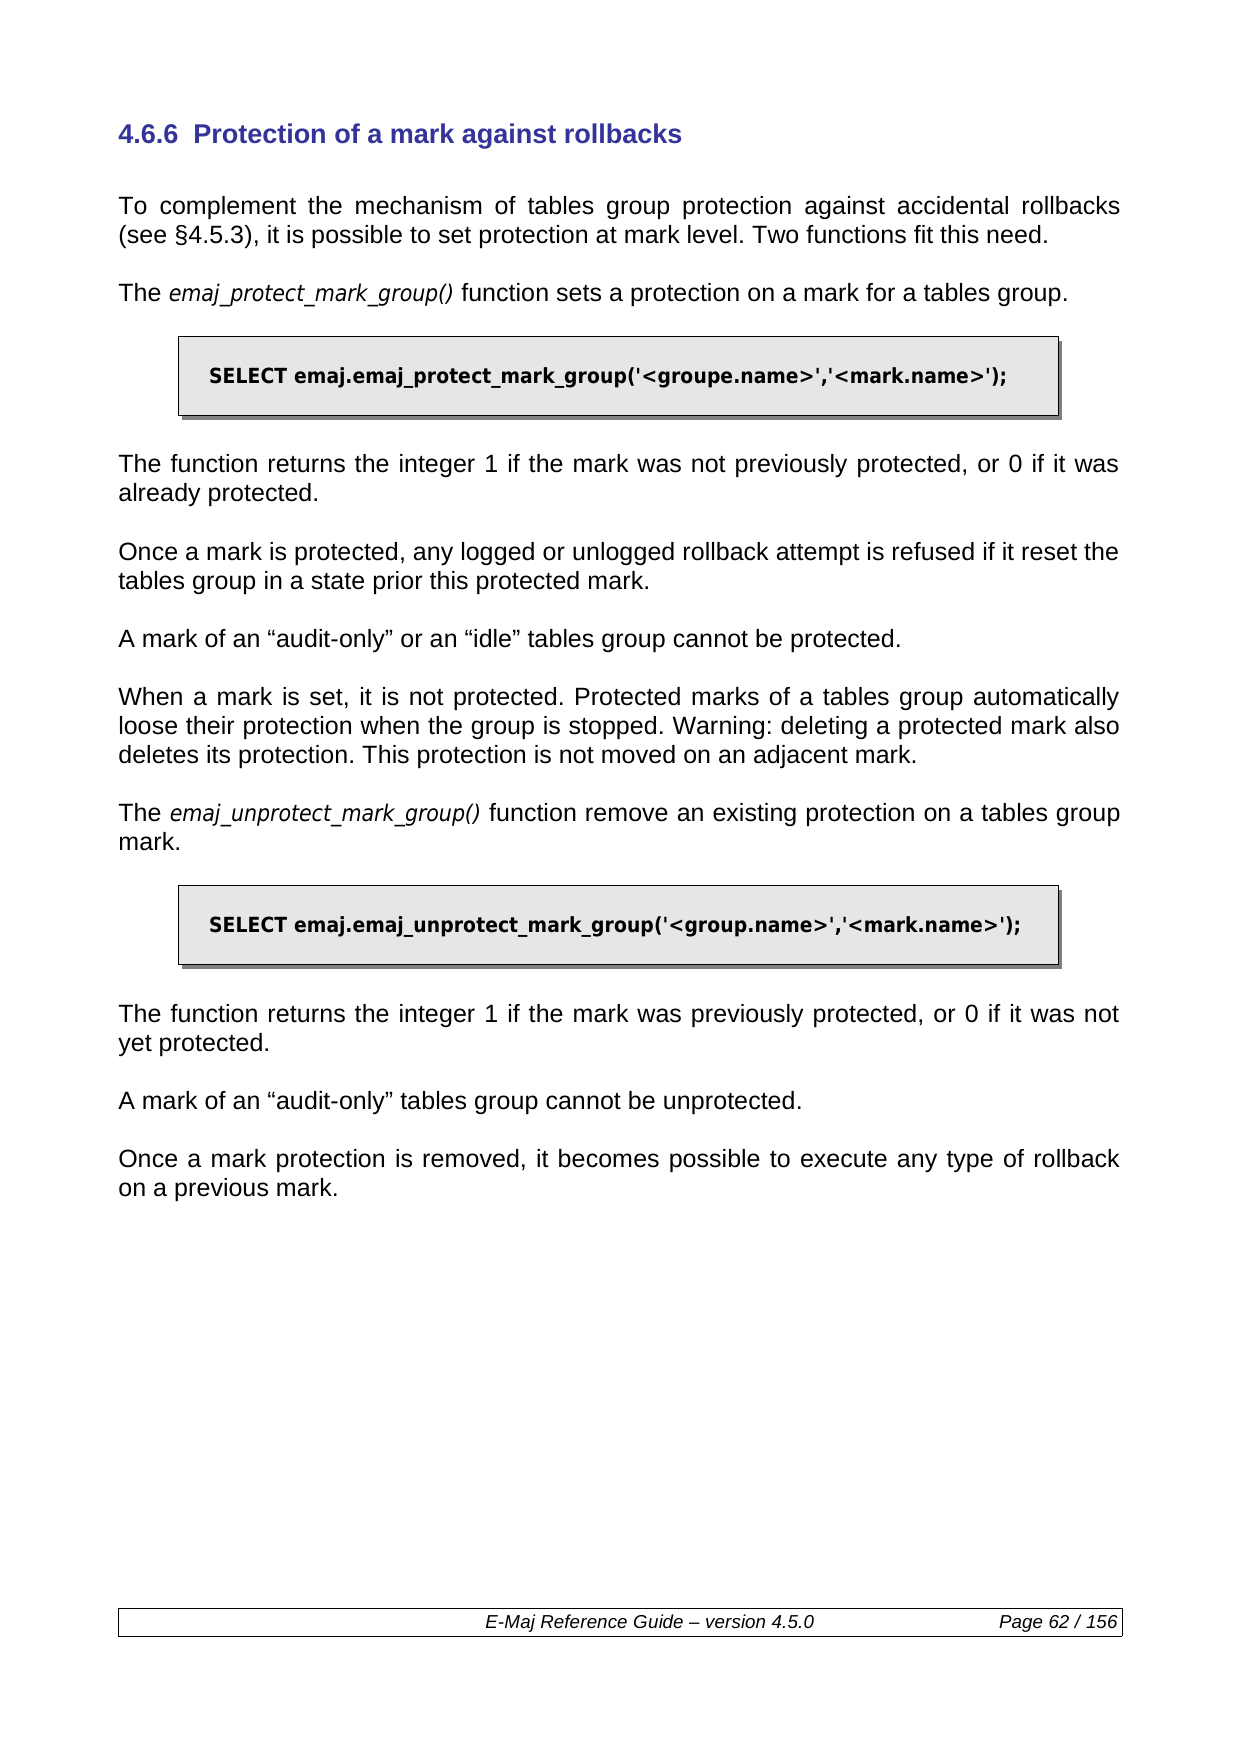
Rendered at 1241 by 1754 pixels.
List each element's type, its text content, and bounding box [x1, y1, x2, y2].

subtitle Protection of a mark against rollbacks [118, 118, 1122, 149]
text The function returns the integer 1 if the mark was previously protected, or 0 if it was not yet protected. [118, 998, 1122, 1057]
text SELECT emaj.emaj_unprotect_mark_group('<group.name>','<mark.name>'); [179, 910, 1058, 934]
text The function returns the integer 1 if the mark was not previously protected, or 0 if it was already protected. [118, 449, 1122, 507]
text When a mark is set, it is not protected. Protected marks of a tables group automatically loose their protection when the group is stopped. Warning: deleting a protected mark also deletes its protection. This protection is not moved on an adjacent mark. [118, 682, 1122, 769]
text The emaj_unprotect_mark_group() function remove an existing protection on a tables group mark. [118, 798, 1122, 856]
text Once a mark protection is removed, it becomes possible to execute any type of rollback on a previous mark. [118, 1144, 1122, 1202]
text A mark of an “audit-only” tables group cannot be unprotected. [118, 1086, 1122, 1115]
text Once a mark is protected, any logged or unlogged rollback attempt is refused if it reset the tables group in a state prior this protected mark. [118, 536, 1122, 594]
text To complement the mechanism of tables group protection against accidental rollbacks (see §4.5.3), it is possible to set protection at mark level. Two functions fit this need. [118, 191, 1122, 249]
text SELECT emaj.emaj_protect_mark_group('<groupe.name>','<mark.name>'); [179, 361, 1058, 385]
text The emaj_protect_mark_group() function sets a protection on a mark for a tables group. [118, 278, 1122, 307]
text A mark of an “audit-only” or an “idle” tables group cannot be protected. [118, 624, 1122, 653]
